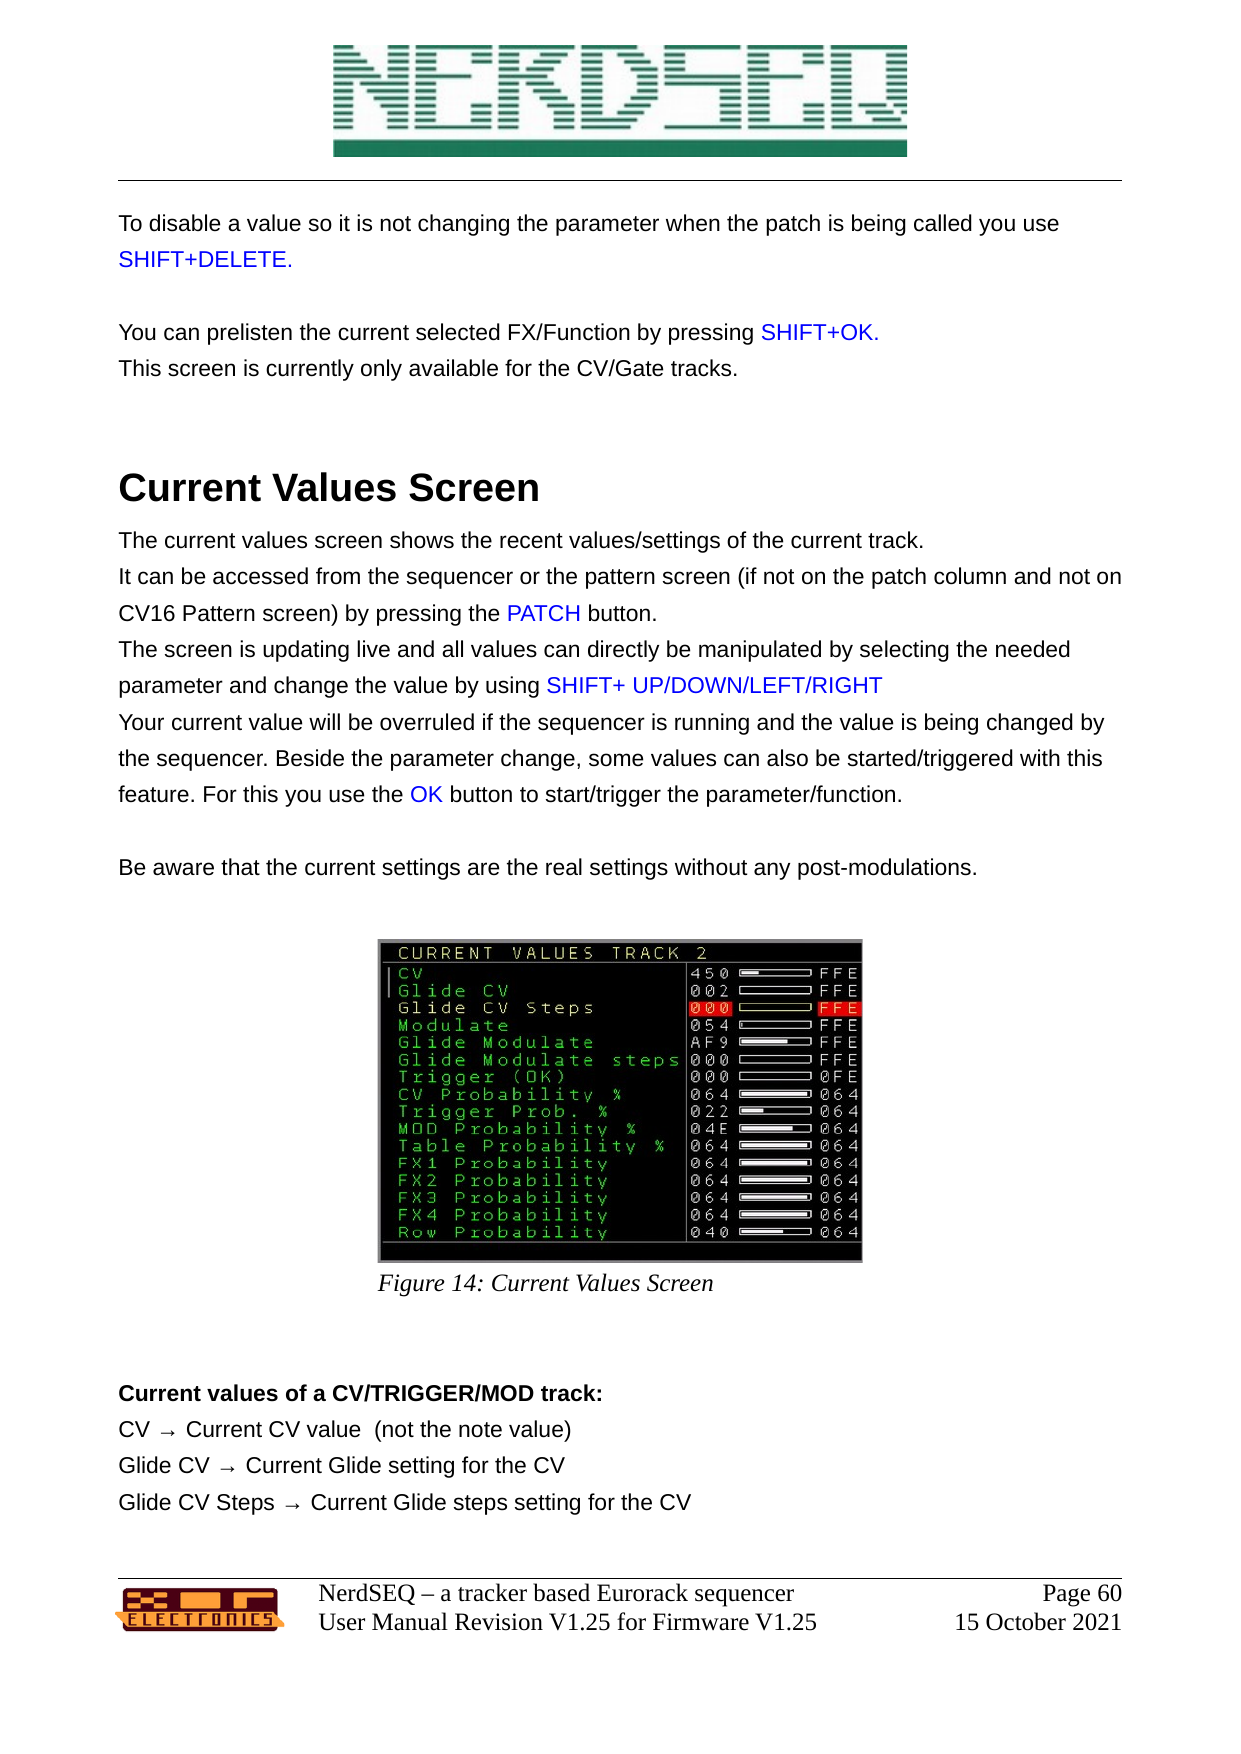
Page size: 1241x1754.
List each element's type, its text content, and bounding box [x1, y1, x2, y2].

text To disable a value so it is not changing the parameter when the patch is being called you use SHIFT+DELETE. [118, 209, 1122, 272]
text Glide CV → Current Glide setting for the CV [118, 1452, 1122, 1479]
text The current values screen shows the recent values/settings of the current track. [118, 527, 1122, 553]
text The screen is updating live and all values can directly be manipulated by selecting the needed parameter and change the value by using SHIFT+ UP/DOWN/LEFT/RIGHT [118, 636, 1122, 699]
text Your current value will be overruled if the sequencer is running and the value is being changed by the sequencer. Beside the parameter change, some values can also be started/triggered with this feature. For this you use the OK button to start/trigger the parameter/function. [118, 709, 1122, 808]
text This screen is currently only available for the CV/Gate tracks. [118, 355, 1122, 381]
picture [333, 45, 908, 157]
picture [115, 1584, 285, 1634]
text It can be accessed from the sequencer or the pattern screen (if not on the patch column and not on CV16 Pattern screen) by pressing the PATCH button. [118, 563, 1122, 626]
text You can prelisten the current selected FX/Function by pressing SHIFT+OK. [118, 319, 1122, 345]
picture [377, 939, 863, 1263]
text CV → Current CV value (not the note value) [118, 1416, 1122, 1442]
text Be aware that the current settings are the real settings without any post-modulations. [118, 854, 1122, 881]
text Figure 14: Current Values Screen [378, 1263, 863, 1297]
text Glide CV Steps → Current Glide steps setting for the CV [118, 1489, 1122, 1515]
subtitle Current Values Screen [118, 464, 1122, 510]
text Current values of a CV/TRIGGER/MOD track: [118, 1380, 1122, 1406]
